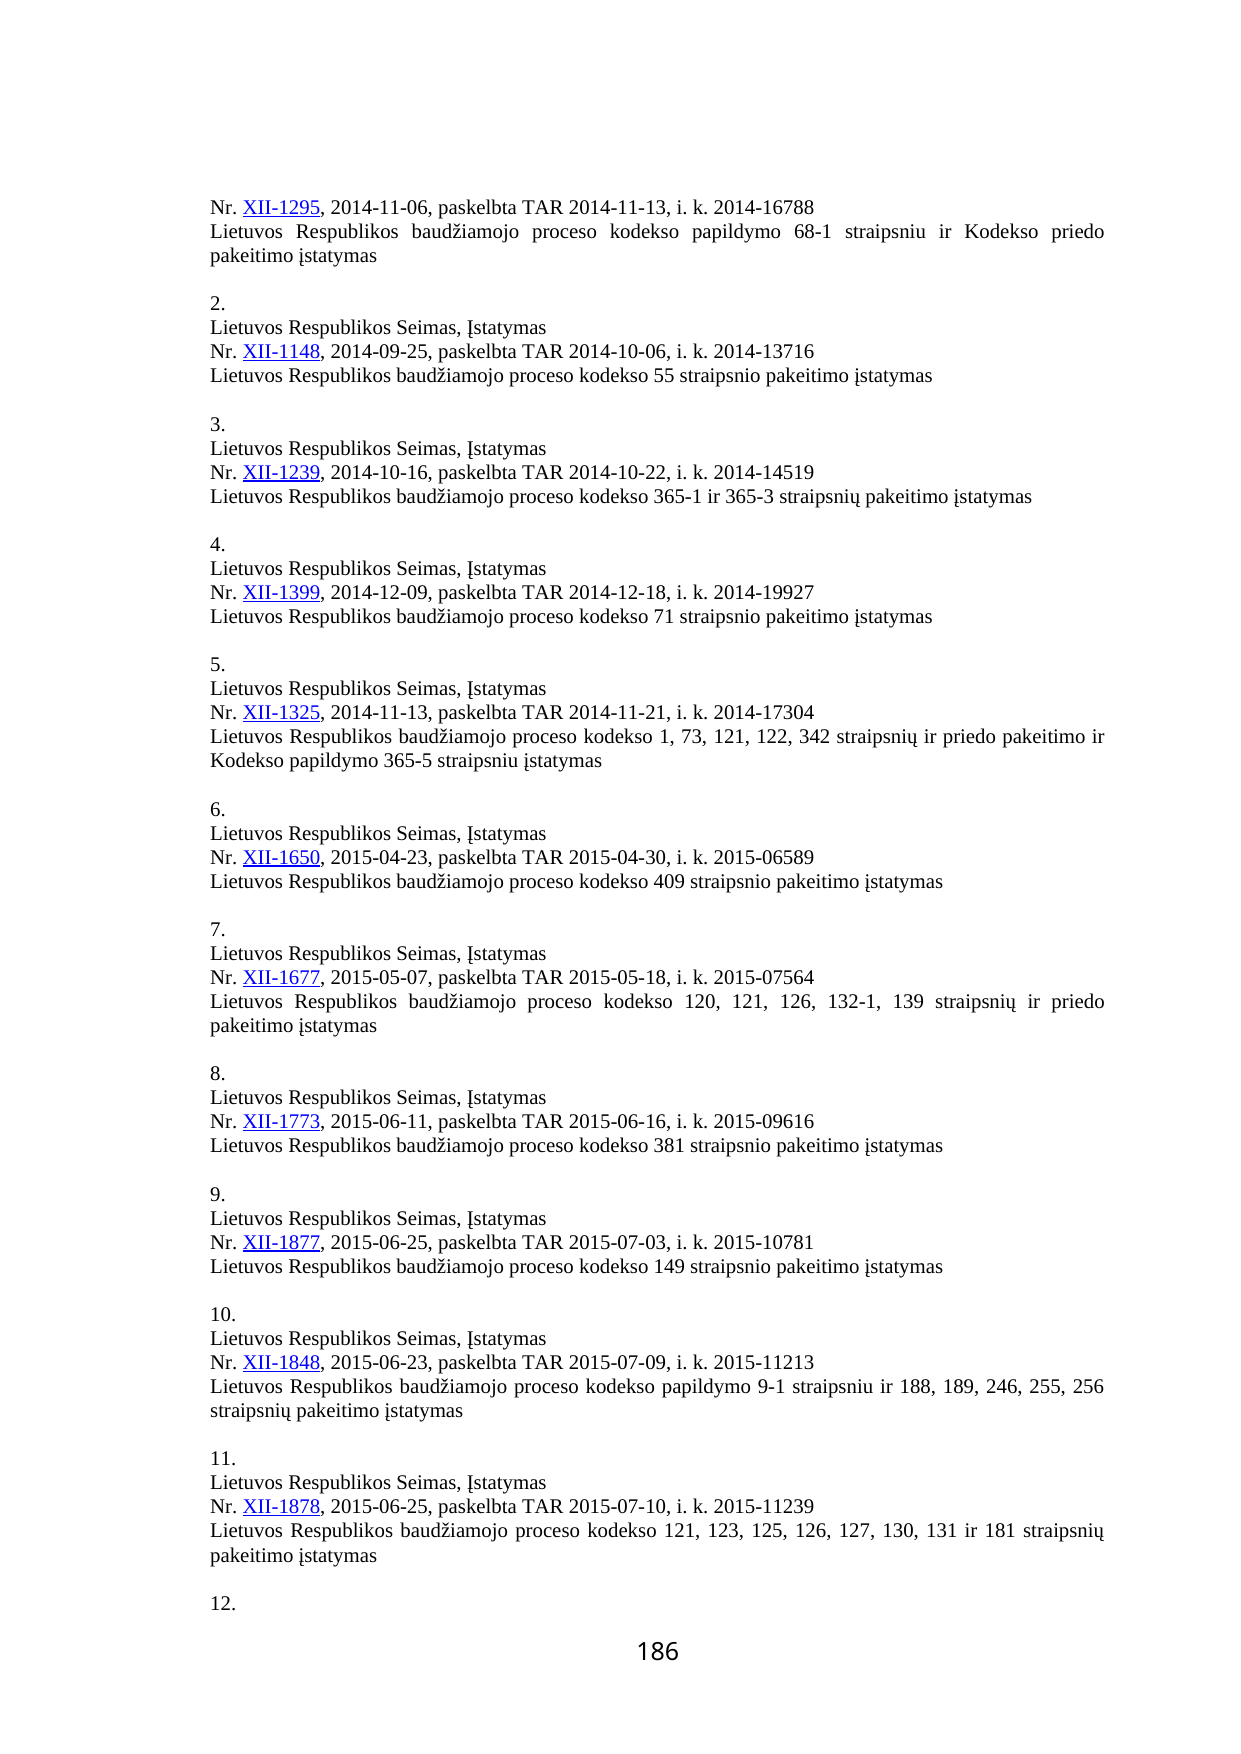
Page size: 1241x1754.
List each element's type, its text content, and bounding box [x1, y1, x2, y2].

text 5. [210, 652, 1106, 676]
text Lietuvos Respublikos baudžiamojo proceso kodekso 365-1 ir 365-3 straipsnių pakeitimo įstatymas [210, 484, 1106, 508]
text Lietuvos Respublikos Seimas, Įstatymas [210, 821, 1106, 845]
text Lietuvos Respublikos Seimas, Įstatymas [210, 1206, 1106, 1230]
text Nr. XII-1650, 2015-04-23, paskelbta TAR 2015-04-30, i. k. 2015-06589 [210, 845, 1106, 869]
text Nr. XII-1877, 2015-06-25, paskelbta TAR 2015-07-03, i. k. 2015-10781 [210, 1230, 1106, 1254]
text 9. [210, 1182, 1106, 1206]
text Lietuvos Respublikos baudžiamojo proceso kodekso 149 straipsnio pakeitimo įstatymas [210, 1254, 1106, 1278]
text Nr. XII-1399, 2014-12-09, paskelbta TAR 2014-12-18, i. k. 2014-19927 [210, 580, 1106, 604]
text Lietuvos Respublikos baudžiamojo proceso kodekso 121, 123, 125, 126, 127, 130, 131 ir 181 straipsnių pakeitimo įstatymas [210, 1518, 1106, 1567]
text Lietuvos Respublikos Seimas, Įstatymas [210, 676, 1106, 700]
text Lietuvos Respublikos baudžiamojo proceso kodekso papildymo 9-1 straipsniu ir 188, 189, 246, 255, 256 straipsnių pakeitimo įstatymas [210, 1374, 1106, 1422]
text Nr. XII-1325, 2014-11-13, paskelbta TAR 2014-11-21, i. k. 2014-17304 [210, 700, 1106, 724]
text Nr. XII-1295, 2014-11-06, paskelbta TAR 2014-11-13, i. k. 2014-16788 [210, 195, 1106, 219]
text Lietuvos Respublikos Seimas, Įstatymas [210, 941, 1106, 965]
text Nr. XII-1773, 2015-06-11, paskelbta TAR 2015-06-16, i. k. 2015-09616 [210, 1109, 1106, 1133]
text 8. [210, 1061, 1106, 1085]
text Lietuvos Respublikos Seimas, Įstatymas [210, 1326, 1106, 1350]
text Lietuvos Respublikos Seimas, Įstatymas [210, 315, 1106, 339]
text Lietuvos Respublikos baudžiamojo proceso kodekso 409 straipsnio pakeitimo įstatymas [210, 869, 1106, 893]
text 3. [210, 412, 1106, 436]
text Nr. XII-1848, 2015-06-23, paskelbta TAR 2015-07-09, i. k. 2015-11213 [210, 1350, 1106, 1374]
text 11. [210, 1446, 1106, 1470]
text Nr. XII-1148, 2014-09-25, paskelbta TAR 2014-10-06, i. k. 2014-13716 [210, 339, 1106, 363]
text Lietuvos Respublikos baudžiamojo proceso kodekso papildymo 68-1 straipsniu ir Kodekso priedo pakeitimo įstatymas [210, 219, 1106, 267]
text 2. [210, 291, 1106, 315]
text 12. [210, 1591, 1106, 1615]
text Lietuvos Respublikos Seimas, Įstatymas [210, 1470, 1106, 1494]
text Nr. XII-1677, 2015-05-07, paskelbta TAR 2015-05-18, i. k. 2015-07564 [210, 965, 1106, 989]
text Lietuvos Respublikos baudžiamojo proceso kodekso 381 straipsnio pakeitimo įstatymas [210, 1133, 1106, 1157]
text Lietuvos Respublikos baudžiamojo proceso kodekso 1, 73, 121, 122, 342 straipsnių ir priedo pakeitimo ir Kodekso papildymo 365-5 straipsniu įstatymas [210, 724, 1106, 772]
text Lietuvos Respublikos baudžiamojo proceso kodekso 71 straipsnio pakeitimo įstatymas [210, 604, 1106, 628]
text Lietuvos Respublikos baudžiamojo proceso kodekso 120, 121, 126, 132-1, 139 straipsnių ir priedo pakeitimo įstatymas [210, 989, 1106, 1037]
text 7. [210, 917, 1106, 941]
text Lietuvos Respublikos Seimas, Įstatymas [210, 1085, 1106, 1109]
text Lietuvos Respublikos Seimas, Įstatymas [210, 436, 1106, 460]
text 6. [210, 797, 1106, 821]
text Lietuvos Respublikos baudžiamojo proceso kodekso 55 straipsnio pakeitimo įstatymas [210, 363, 1106, 387]
text Nr. XII-1878, 2015-06-25, paskelbta TAR 2015-07-10, i. k. 2015-11239 [210, 1494, 1106, 1518]
text Nr. XII-1239, 2014-10-16, paskelbta TAR 2014-10-22, i. k. 2014-14519 [210, 460, 1106, 484]
text Lietuvos Respublikos Seimas, Įstatymas [210, 556, 1106, 580]
text 10. [210, 1302, 1106, 1326]
text 4. [210, 532, 1106, 556]
